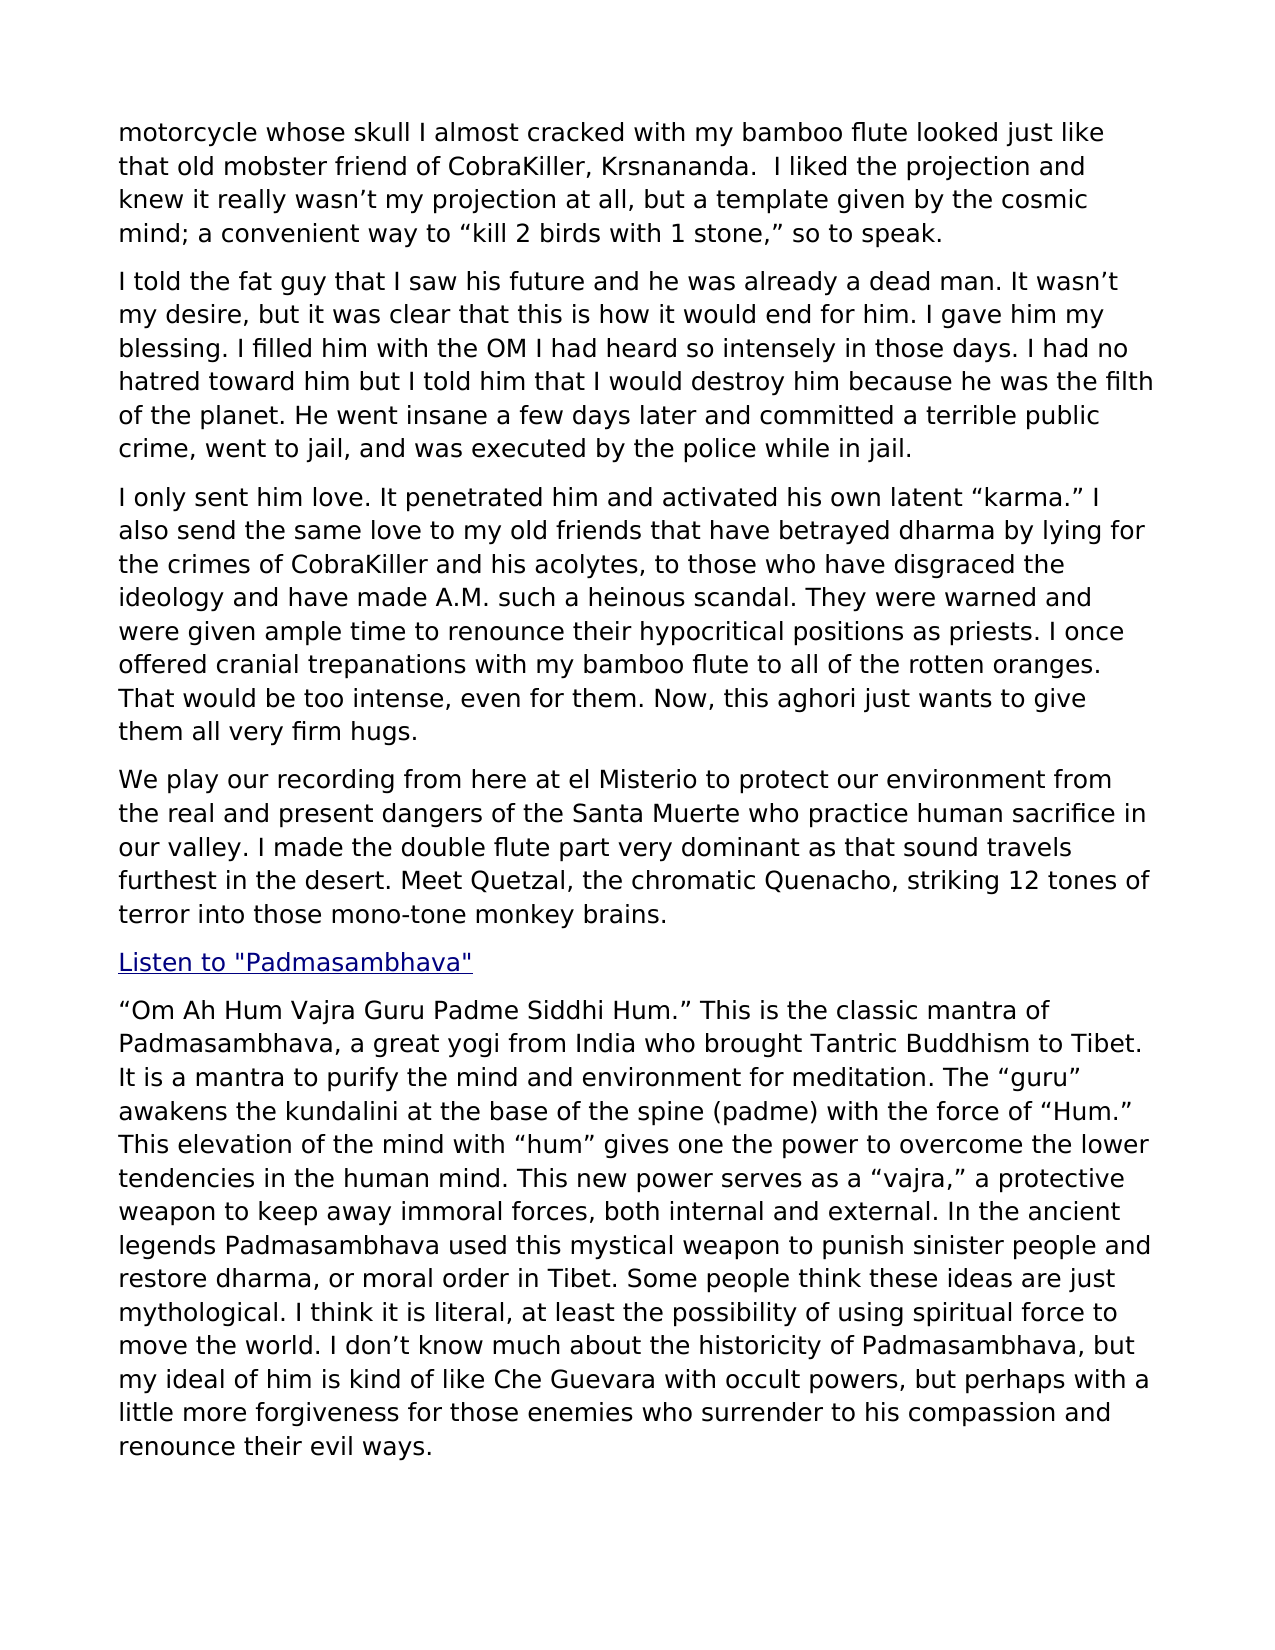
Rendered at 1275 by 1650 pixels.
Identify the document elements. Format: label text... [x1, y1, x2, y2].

text “Om Ah Hum Vajra Guru Padme Siddhi Hum.” This is the classic mantra of Padmasambhava, a great yogi from India who brought Tantric Buddhism to Tibet. It is a mantra to purify the mind and environment for meditation. The “guru” awakens the kundalini at the base of the spine (padme) with the force of “Hum.” This elevation of the mind with “hum” gives one the power to overcome the lower tendencies in the human mind. This new power serves as a “vajra,” a protective weapon to keep away immoral forces, both internal and external. In the ancient legends Padmasambhava used this mystical weapon to punish sinister people and restore dharma, or moral order in Tibet. Some people think these ideas are just mythological. I think it is literal, at least the possibility of using spiritual force to move the world. I don’t know much about the historicity of Padmasambhava, but my ideal of him is kind of like Che Guevara with occult powers, but perhaps with a little more forgiveness for those enemies who surrender to his compassion and renounce their evil ways. [118, 996, 1157, 1461]
text I told the fat guy that I saw his future and he was already a dead man. It wasn’t my desire, but it was clear that this is how it would end for him. I gave him my blessing. I filled him with the OM I had heard so intensely in those days. I had no hatred toward him but I told him that I would destroy him because he was the filth of the planet. He went insane a few days later and committed a terrible public crime, went to jail, and was executed by the police while in jail. [118, 267, 1157, 464]
text Listen to "Padmasambhava" [118, 948, 1157, 977]
text I only sent him love. It penetrated him and activated his own latent “karma.” I also send the same love to my old friends that have betrayed dharma by lying for the crimes of CobraKiller and his acolytes, to those who have disgraced the ideology and have made A.M. such a heinous scandal. They were warned and were given ample time to renounce their hypocritical positions as priests. I once offered cranial trepanations with my bamboo flute to all of the rotten oranges. That would be too intense, even for them. Now, this aghori just wants to give them all very firm hugs. [118, 483, 1157, 747]
text motorcycle whose skull I almost cracked with my bamboo flute looked just like that old mobster friend of CobraKiller, Krsnananda. I liked the projection and knew it really wasn’t my projection at all, but a template given by the cosmic mind; a convenient way to “kill 2 birds with 1 stone,” so to speak. [118, 118, 1157, 248]
text We play our recording from here at el Misterio to protect our environment from the real and present dangers of the Santa Muerte who practice human sacrifice in our valley. I made the double flute part very dominant as that sound travels furthest in the desert. Meet Quetzal, the chromatic Quenacho, striking 12 tones of terror into those mono-tone monkey brains. [118, 766, 1157, 929]
